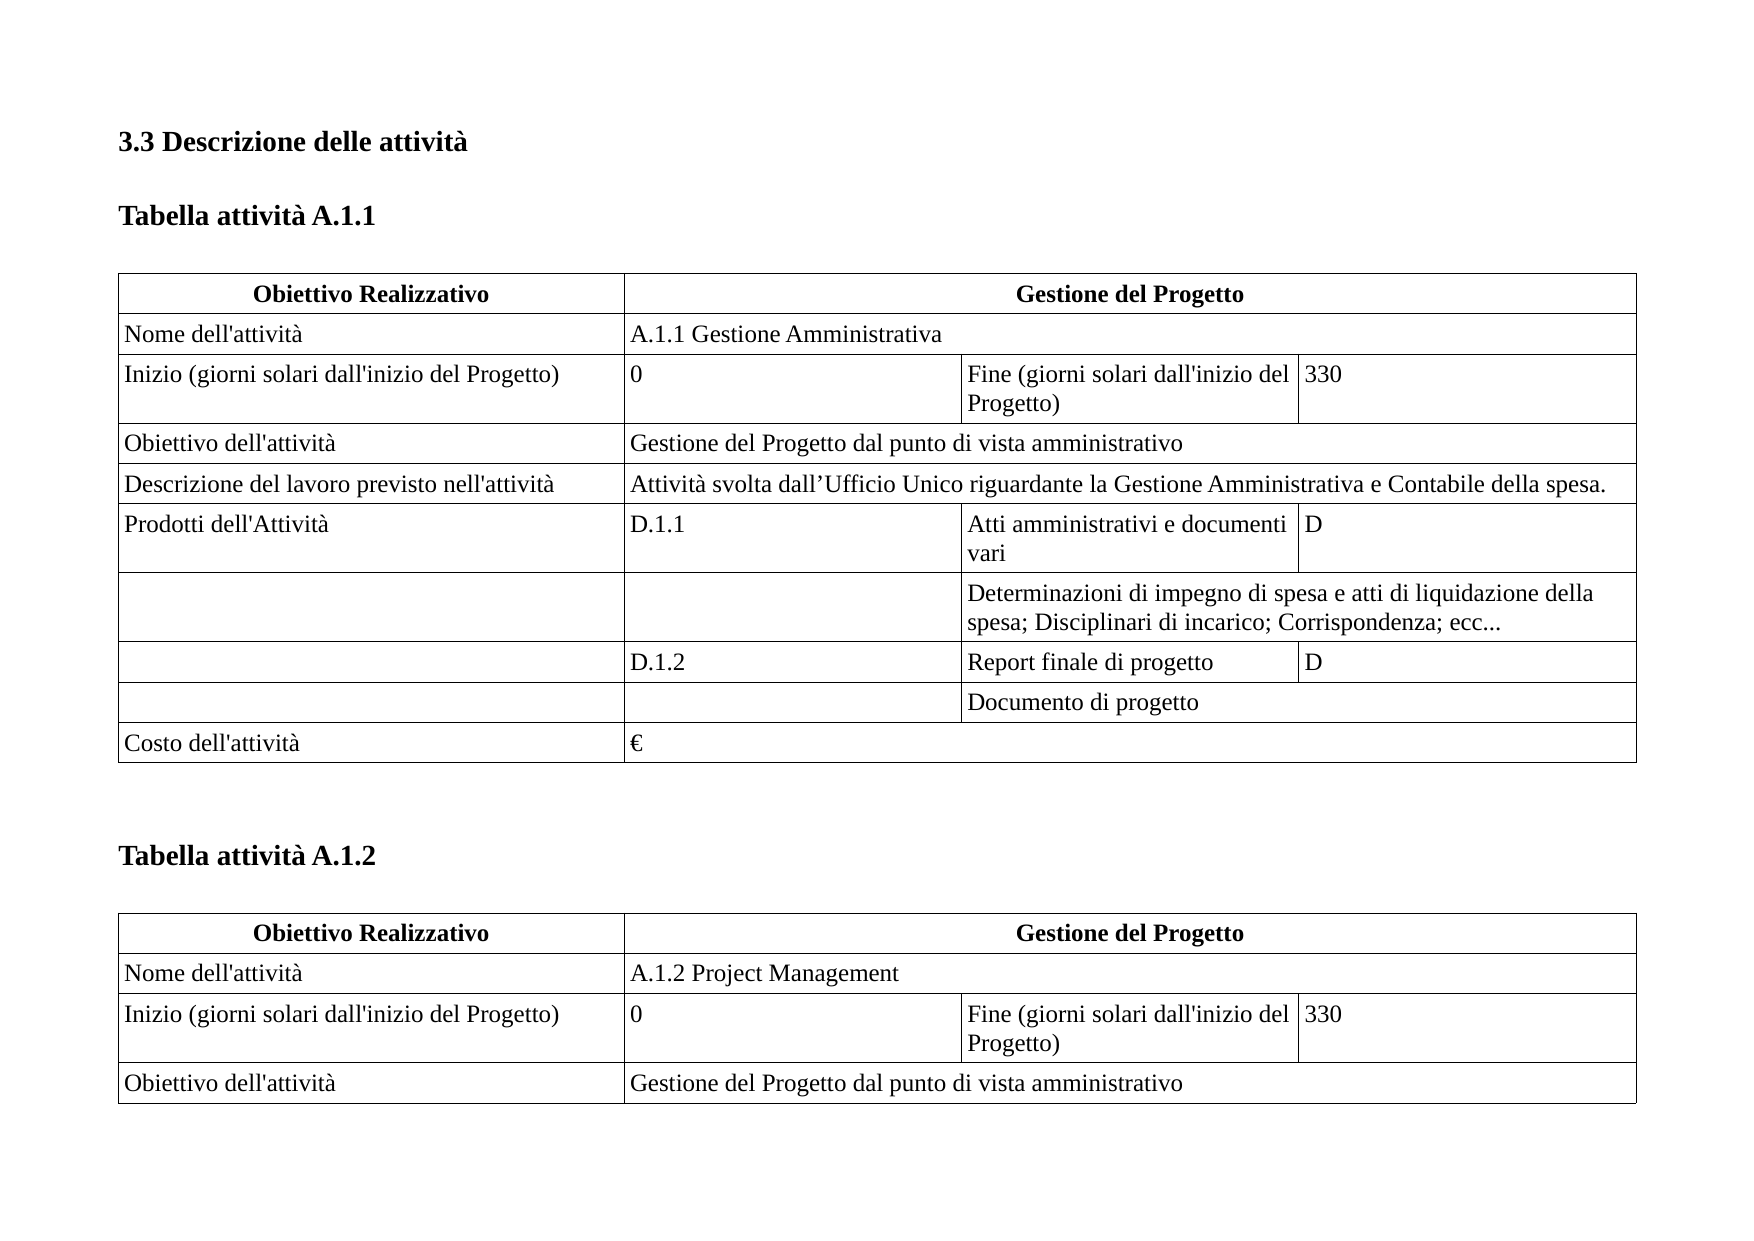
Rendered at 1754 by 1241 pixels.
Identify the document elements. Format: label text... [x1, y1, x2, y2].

table_cell Descrizione del lavoro previsto nell'attività [119, 464, 624, 503]
table_cell [119, 573, 624, 641]
table_header Obiettivo Realizzativo [119, 914, 624, 953]
table_cell Documento di progetto [962, 683, 1636, 722]
table_cell Fine (giorni solari dall'inizio del Progetto) [962, 355, 1298, 423]
table_cell A.1.1 Gestione Amministrativa [625, 314, 1636, 353]
table_cell 330 [1299, 355, 1636, 423]
table_cell Obiettivo dell'attività [119, 1063, 624, 1102]
table_cell D.1.1 [625, 504, 961, 572]
table_cell [119, 642, 624, 682]
table_cell [119, 683, 624, 722]
table_cell Prodotti dell'Attività [119, 504, 624, 572]
table_cell € [625, 723, 1636, 762]
table_cell A.1.2 Project Management [625, 954, 1636, 993]
table_cell [625, 683, 961, 722]
table_cell Determinazioni di impegno di spesa e atti di liquidazione della spesa; Disciplinari di incarico; Corrispondenza; ecc... [962, 573, 1636, 641]
table_cell Nome dell'attività [119, 954, 624, 993]
text Tabella attività A.1.2 [118, 838, 1636, 872]
table_cell 330 [1299, 994, 1636, 1062]
table_cell Obiettivo dell'attività [119, 424, 624, 463]
table_header Gestione del Progetto [625, 914, 1636, 953]
table_cell D.1.2 [625, 642, 961, 682]
table_cell Nome dell'attività [119, 314, 624, 353]
table_cell 0 [625, 355, 961, 423]
table_cell Inizio (giorni solari dall'inizio del Progetto) [119, 994, 624, 1062]
table_cell [625, 573, 961, 641]
text 3.3 Descrizione delle attività [118, 124, 1636, 158]
table_cell D [1299, 504, 1636, 572]
table_cell Costo dell'attività [119, 723, 624, 762]
table_header Obiettivo Realizzativo [119, 274, 624, 313]
table_cell 0 [625, 994, 961, 1062]
table_cell Report finale di progetto [962, 642, 1298, 682]
table_cell Gestione del Progetto dal punto di vista amministrativo [625, 424, 1636, 463]
table_cell D [1299, 642, 1636, 682]
table_cell Attività svolta dall’Ufficio Unico riguardante la Gestione Amministrativa e Contabile della spesa. [625, 464, 1636, 503]
table_cell Gestione del Progetto dal punto di vista amministrativo [625, 1063, 1636, 1102]
table_cell Atti amministrativi e documenti vari [962, 504, 1298, 572]
table_cell Inizio (giorni solari dall'inizio del Progetto) [119, 355, 624, 423]
table_header Gestione del Progetto [625, 274, 1636, 313]
table_cell Fine (giorni solari dall'inizio del Progetto) [962, 994, 1298, 1062]
text Tabella attività A.1.1 [118, 198, 1636, 232]
